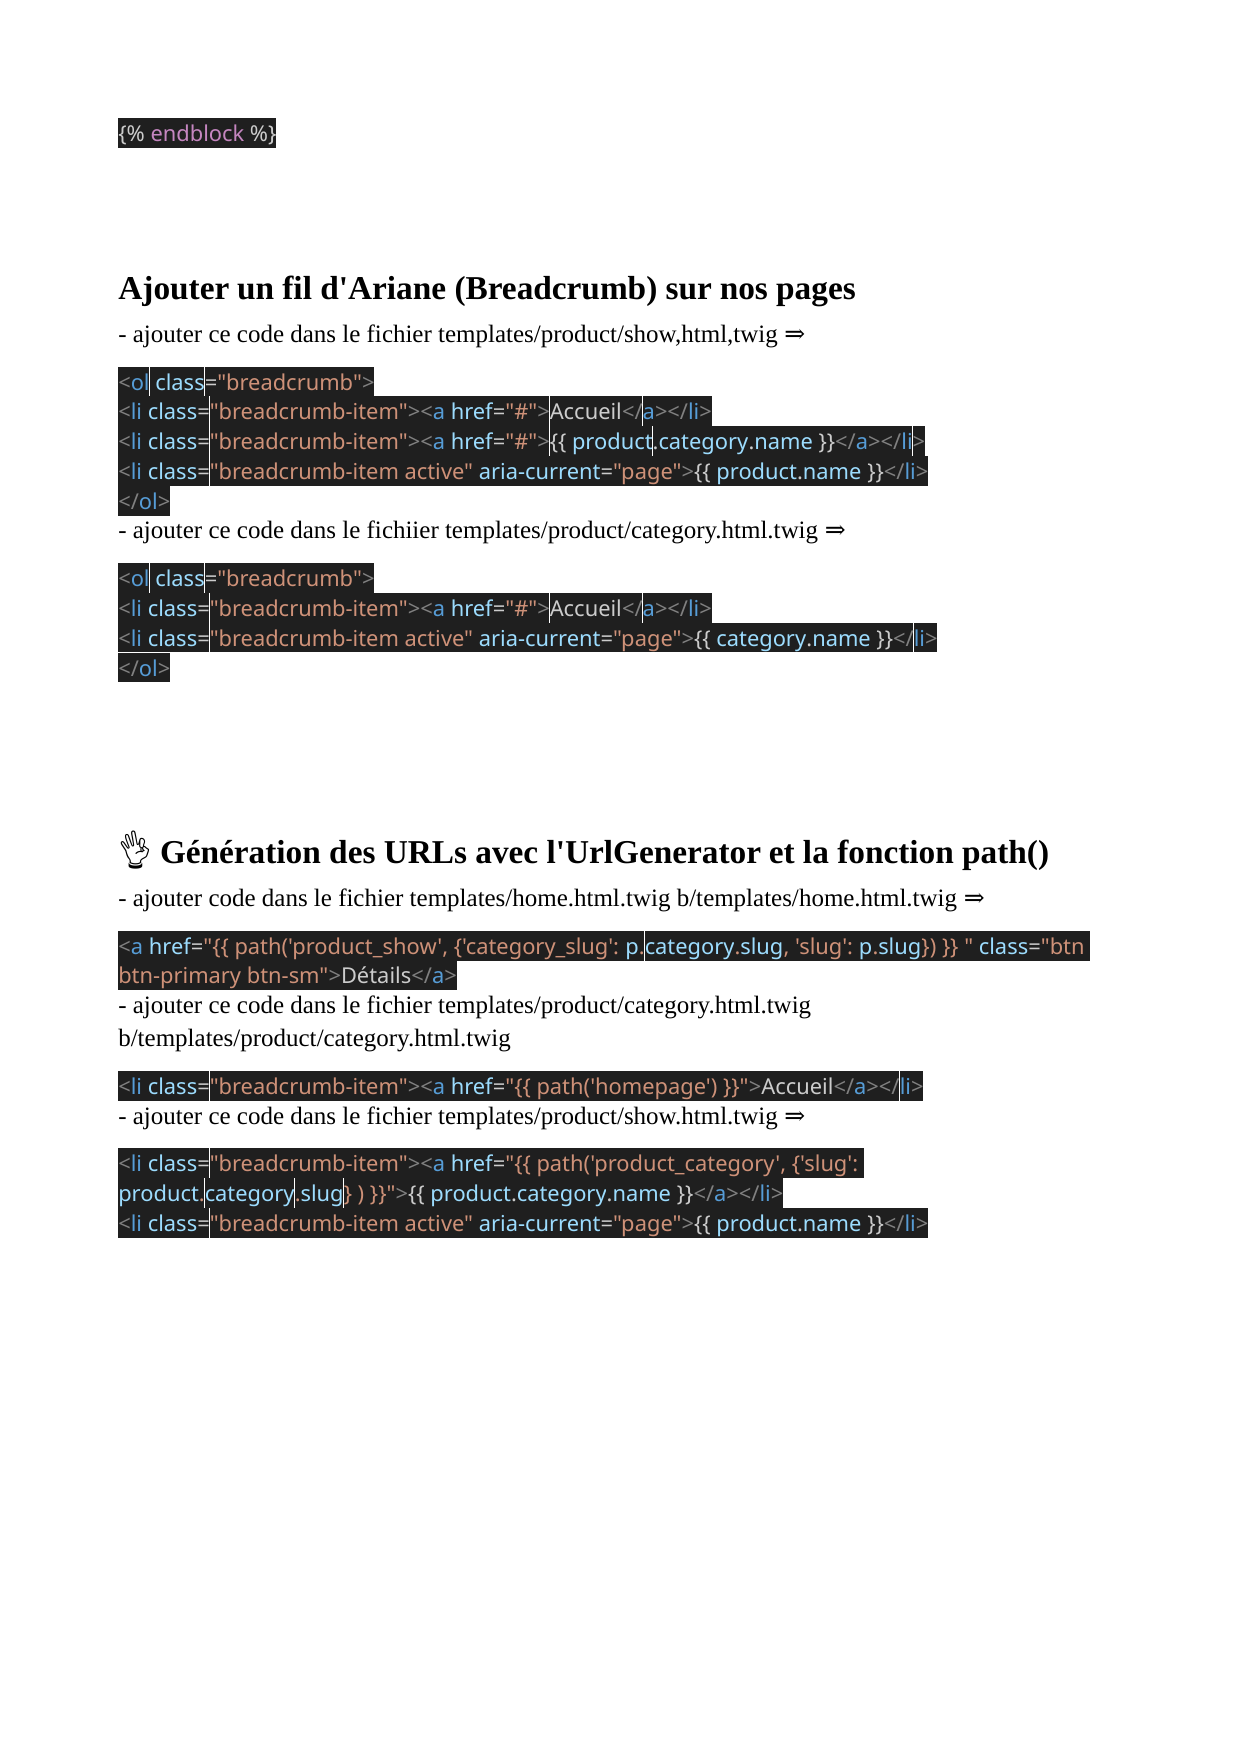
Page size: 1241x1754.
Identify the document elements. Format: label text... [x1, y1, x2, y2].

text <li class="breadcrumb-item active" aria-current="page">{{ product.name }}</li> [118, 1208, 1122, 1238]
text {% endblock %} [118, 118, 1122, 148]
text - ajouter code dans le fichier templates/home.html.twig b/templates/home.html.twig ⇒ [118, 883, 1122, 912]
text - ajouter ce code dans le fichiier templates/product/category.html.twig ⇒ [118, 516, 1122, 544]
text <li class="breadcrumb-item"><a href="#">Accueil</a></li> [118, 593, 1122, 623]
text <li class="breadcrumb-item active" aria-current="page">{{ category.name }}</li> [118, 623, 1122, 652]
text <li class="breadcrumb-item"><a href="{{ path('homepage') }}">Accueil</a></li> [118, 1071, 1122, 1101]
subtitle Ajouter un fil d'Ariane (Breadcrumb) sur nos pages [118, 268, 1122, 306]
text </ol> [118, 486, 1122, 516]
text <li class="breadcrumb-item active" aria-current="page">{{ product.name }}</li> [118, 456, 1122, 486]
text - ajouter ce code dans le fichier templates/product/show,html,twig ⇒ [118, 319, 1122, 348]
text <a href="{{ path('product_show', {'category_slug': p.category.slug, 'slug': p.slug}) }} " class="btn btn-primary btn-sm">Détails</a> [118, 931, 1122, 990]
text <ol class="breadcrumb"> [118, 563, 1122, 593]
text </ol> [118, 652, 1122, 682]
text <li class="breadcrumb-item"><a href="#">{{ product.category.name }}</a></li> [118, 426, 1122, 456]
subtitle 👌 Génération des URLs avec l'UrlGenerator et la fonction path() [118, 832, 1122, 871]
text - ajouter ce code dans le fichier templates/product/show.html.twig ⇒ [118, 1101, 1122, 1129]
text <li class="breadcrumb-item"><a href="{{ path('product_category', {'slug': product.category.slug} ) }}">{{ product.category.name }}</a></li> [118, 1148, 1122, 1208]
text - ajouter ce code dans le fichier templates/product/category.html.twig b/templates/product/category.html.twig [118, 990, 1122, 1052]
text <ol class="breadcrumb"> [118, 367, 1122, 396]
text <li class="breadcrumb-item"><a href="#">Accueil</a></li> [118, 396, 1122, 426]
